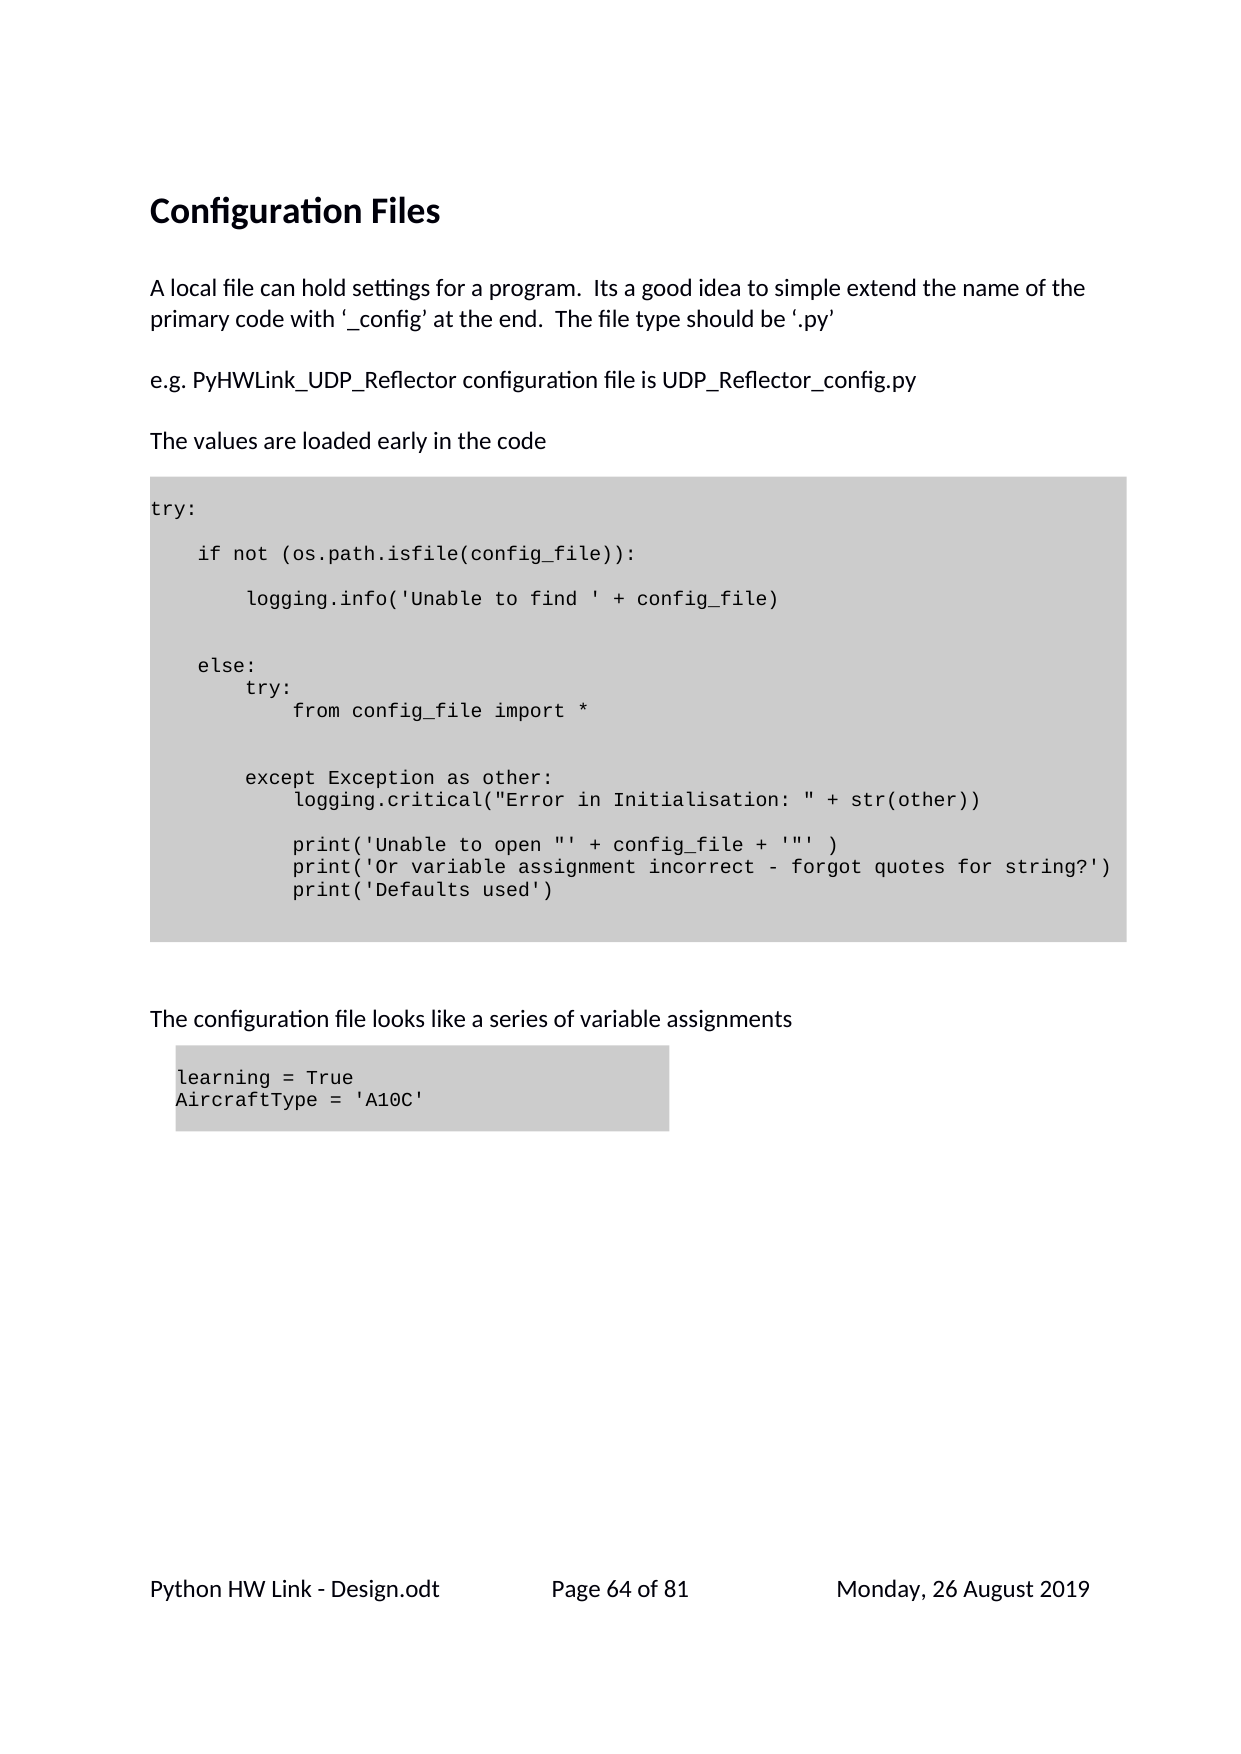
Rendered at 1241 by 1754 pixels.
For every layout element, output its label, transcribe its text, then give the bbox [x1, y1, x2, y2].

text The values are loaded early in the code [150, 425, 1090, 455]
text A local file can hold settings for a program. Its a good idea to simple extend the name of the primary code with ‘_config’ at the end. The file type should be ‘.py’ [150, 272, 1090, 333]
text The configuration file looks like a series of variable assignments [150, 1003, 1090, 1034]
subtitle Configuration Files [150, 187, 1090, 233]
text e.g. PyHWLink_UDP_Reflector configuration file is UDP_Reflector_config.py [150, 364, 1090, 394]
